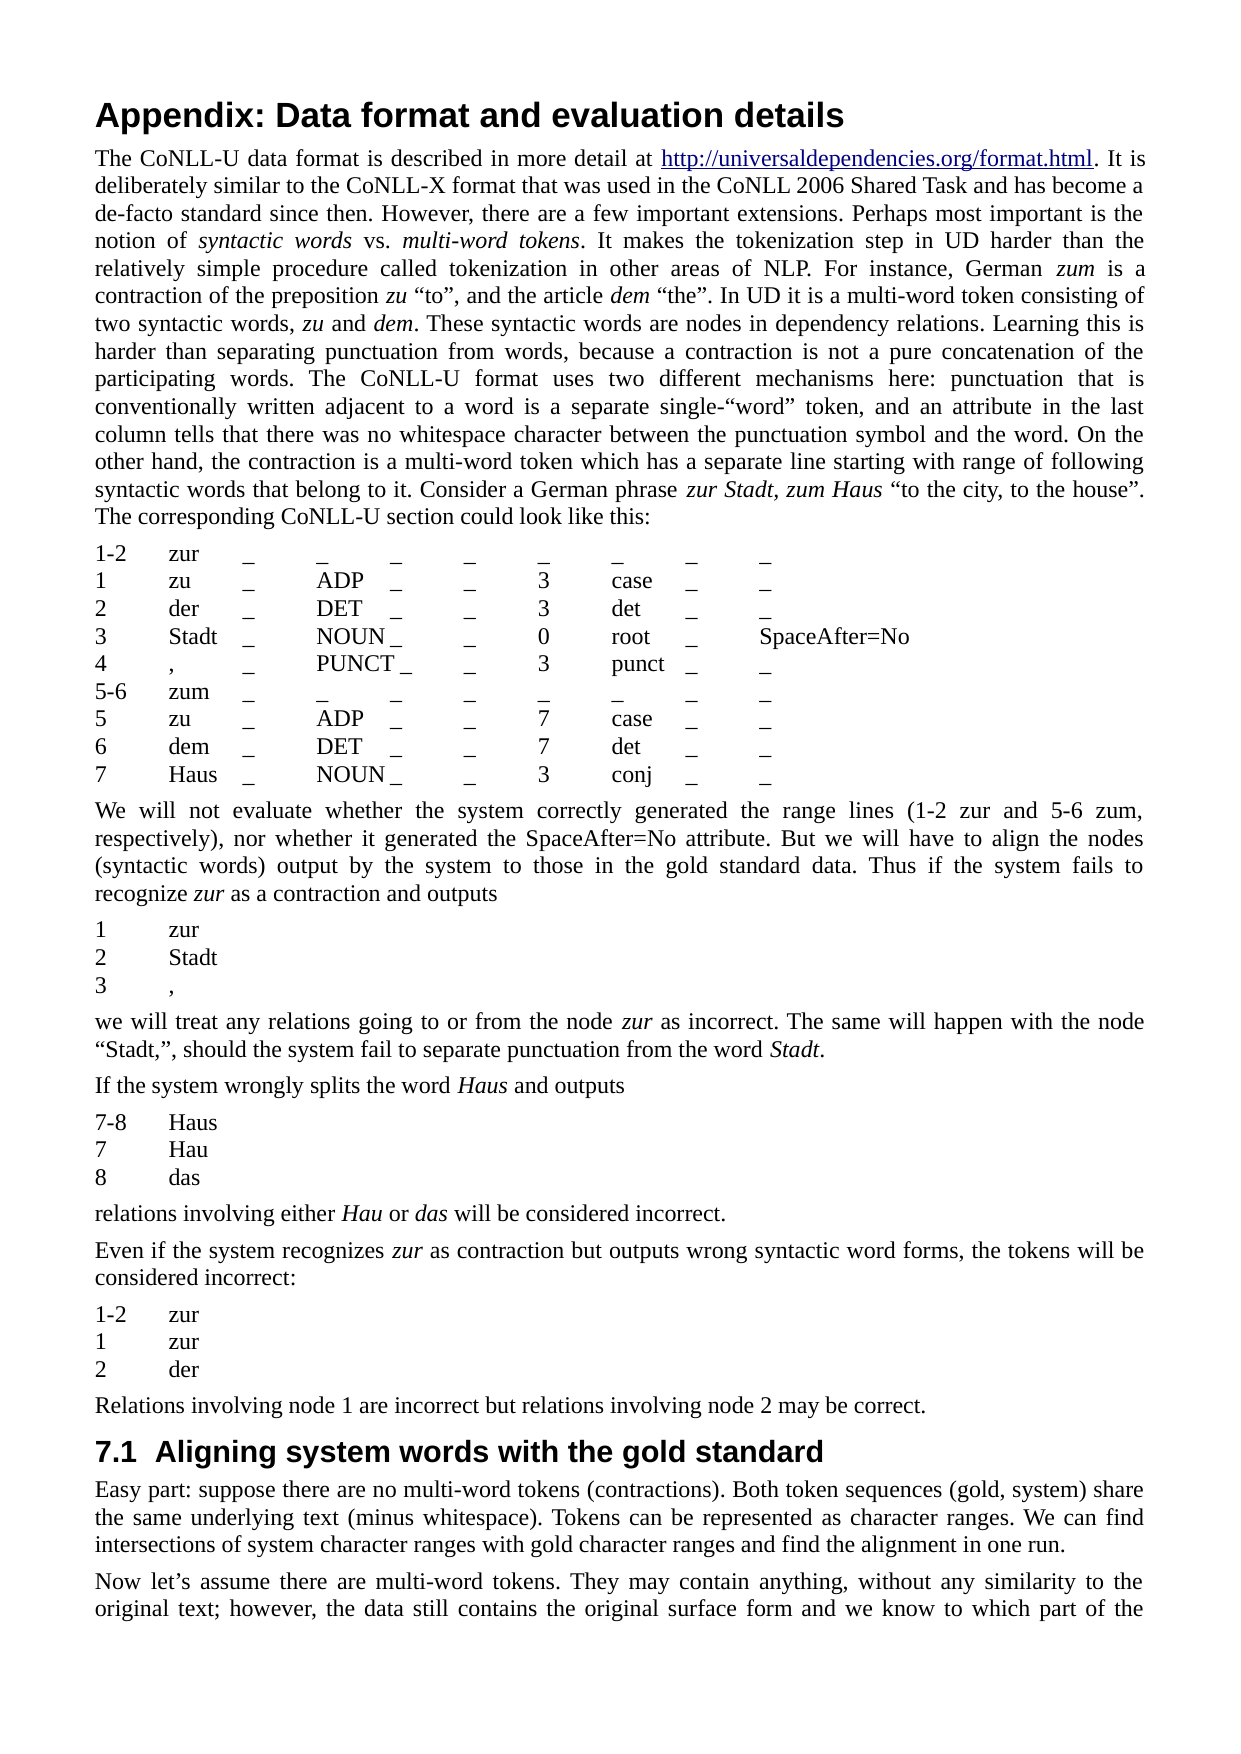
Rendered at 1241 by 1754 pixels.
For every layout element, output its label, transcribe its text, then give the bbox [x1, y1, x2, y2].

text 1-2 zur _ _ _ _ _ _ _ _ 1 zu _ ADP _ _ 3 case _ _ 2 der _ DET _ _ 3 det _ _ 3 Stadt _ NOUN _ _ 0 root _ SpaceAfter=No 4 , _ PUNCT _ _ 3 punct _ _ 5-6 zum _ _ _ _ _ _ _ _ 5 zu _ ADP _ _ 7 case _ _ 6 dem _ DET _ _ 7 det _ _ 7 Haus _ NOUN _ _ 3 conj _ _ [94, 539, 1146, 787]
text Easy part: suppose there are no multi-word tokens (contractions). Both token sequences (gold, system) share the same underlying text (minus whitespace). Tokens can be represented as character ranges. We can find intersections of system character ranges with gold character ranges and find the alignment in one run. [94, 1475, 1146, 1558]
text The CoNLL-U data format is described in more detail at http://universaldependencies.org/format.html. It is deliberately similar to the CoNLL-X format that was used in the CoNLL 2006 Shared Task and has become a de-facto standard since then. However, there are a few important extensions. Perhaps most important is the notion of syntactic words vs. multi-word tokens. It makes the tokenization step in UD harder than the relatively simple procedure called tokenization in other areas of NLP. For instance, German zum is a contraction of the preposition zu “to”, and the article dem “the”. In UD it is a multi-word token consisting of two syntactic words, zu and dem. These syntactic words are nodes in dependency relations. Learning this is harder than separating punctuation from words, because a contraction is not a pure concatenation of the participating words. The CoNLL-U format uses two different mechanisms here: punctuation that is conventionally written adjacent to a word is a separate single-“word” token, and an attribute in the last column tells that there was no whitespace character between the punctuation symbol and the word. On the other hand, the contraction is a multi-word token which has a separate line starting with range of following syntactic words that belong to it. Consider a German phrase zur Stadt, zum Haus “to the city, to the house”. The corresponding CoNLL-U section could look like this: [94, 143, 1146, 530]
text Relations involving node 1 are incorrect but relations involving node 2 may be correct. [94, 1391, 1146, 1419]
subtitle Aligning system words with the gold standard [94, 1434, 1146, 1469]
text Now let’s assume there are multi-word tokens. They may contain anything, without any similarity to the original text; however, the data still contains the original surface form and we know to which part of the [94, 1567, 1146, 1622]
text We will not evaluate whether the system correctly generated the range lines (1-2 zur and 5-6 zum, respectively), nor whether it generated the SpaceAfter=No attribute. But we will have to align the nodes (syntactic words) output by the system to those in the gold standard data. Thus if the system fails to recognize zur as a contraction and outputs [94, 796, 1146, 907]
text If the system wrongly splits the word Haus and outputs [94, 1071, 1146, 1099]
subtitle Appendix: Data format and evaluation details [94, 94, 1146, 135]
text we will treat any relations going to or from the node zur as incorrect. The same will happen with the node “Stadt,”, should the system fail to separate punctuation from the word Stadt. [94, 1007, 1146, 1062]
text 1 zur 2 Stadt 3 , [94, 915, 1146, 998]
text relations involving either Hau or das will be considered incorrect. [94, 1199, 1146, 1227]
text 1-2 zur 1 zur 2 der [94, 1300, 1146, 1383]
text Even if the system recognizes zur as contraction but outputs wrong syntactic word forms, the tokens will be considered incorrect: [94, 1236, 1146, 1291]
text 7-8 Haus 7 Hau 8 das [94, 1108, 1146, 1190]
